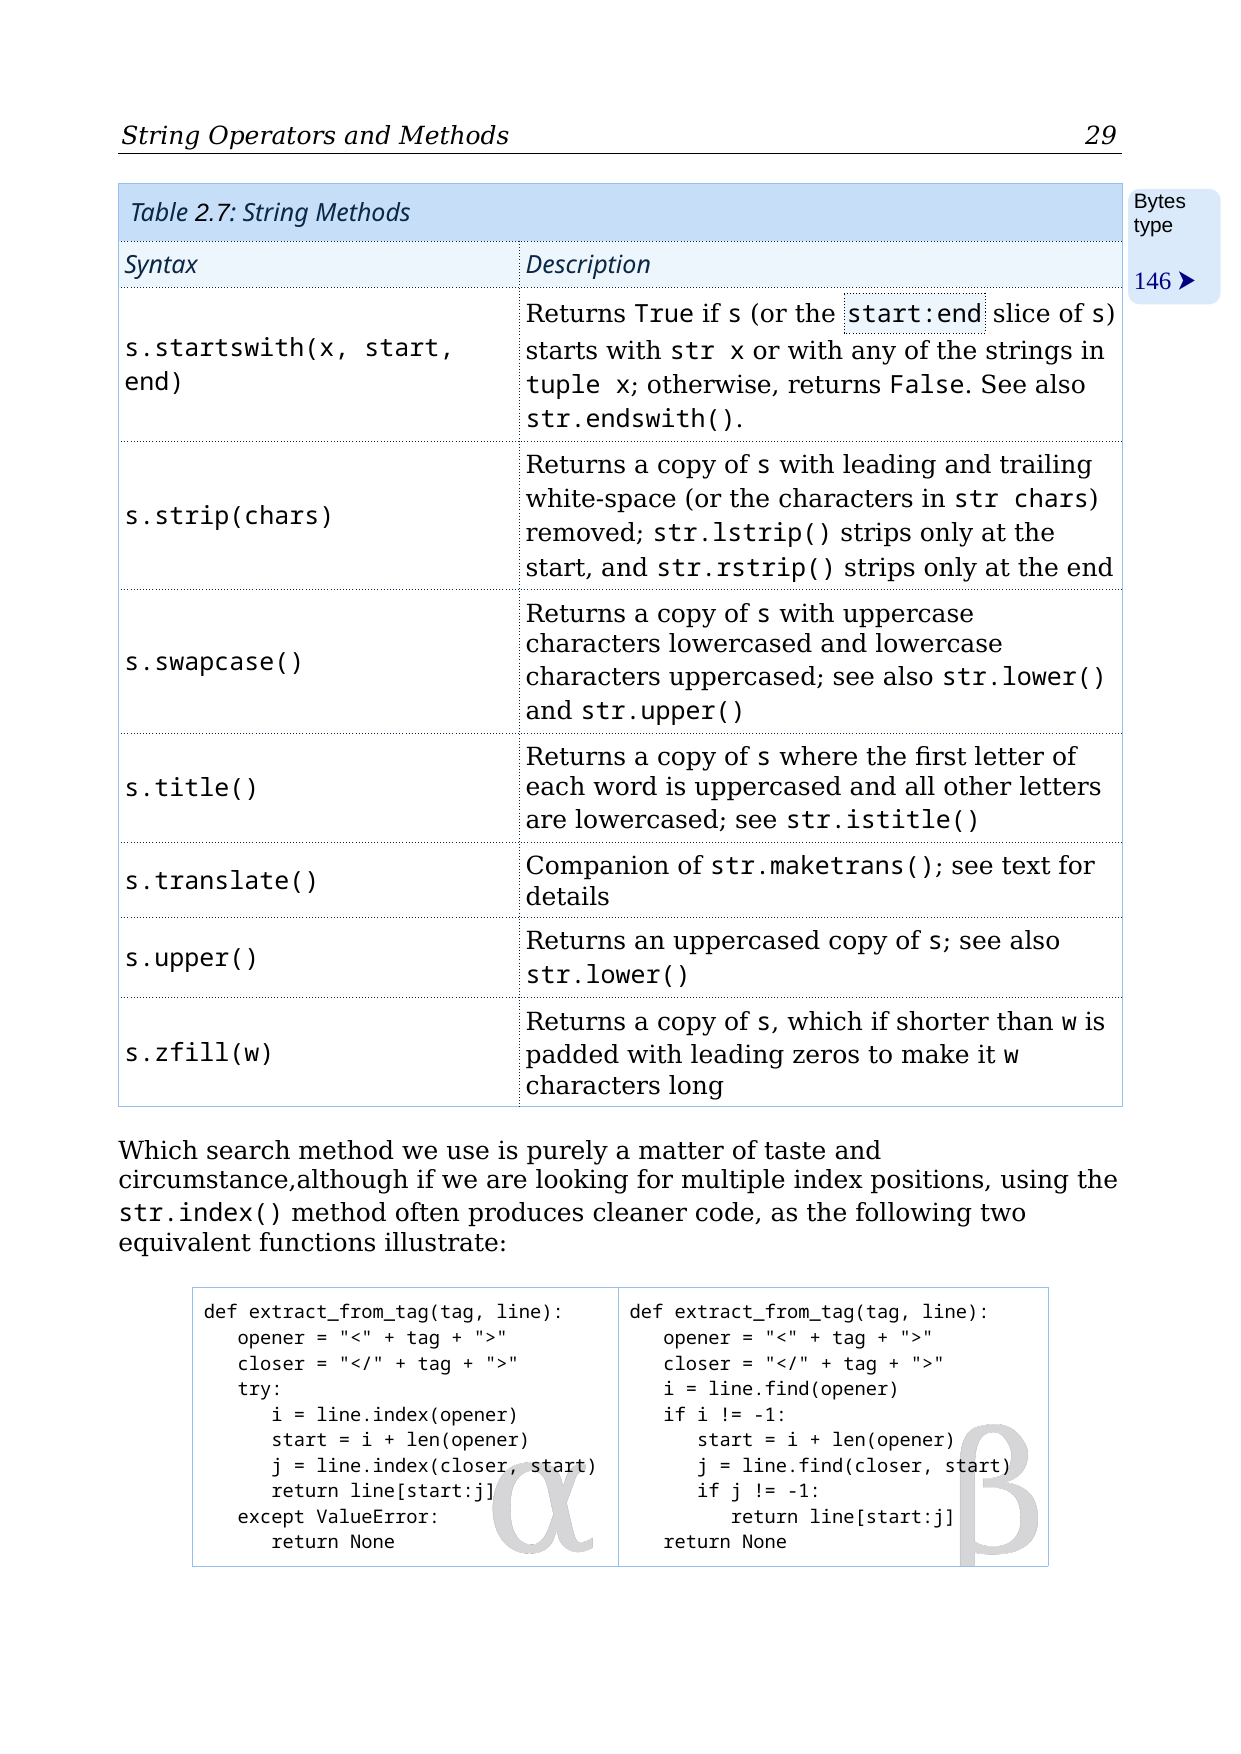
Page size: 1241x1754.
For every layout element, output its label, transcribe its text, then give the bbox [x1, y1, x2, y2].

table_header Table 2.7: String Methods [119, 184, 1122, 241]
table_cell s.strip(chars) [119, 441, 519, 589]
table_cell s.title() [119, 733, 519, 842]
table_header def extract_from_tag(tag, line): opener = "<" + tag + ">" closer = "</" + tag + ">" i = line.find(opener) if i != -1: start = i + len(opener) j = line.find(closer, start) if j != -1: return line[start:j] return None [619, 1288, 1048, 1566]
table_cell s.swapcase() [119, 589, 519, 732]
table_cell s.upper() [119, 917, 519, 997]
table_cell Companion of str.maketrans(); see text for details [520, 842, 1122, 917]
table_cell Returns a copy of s, which if shorter than w is padded with leading zeros to make it w characters long [520, 997, 1122, 1106]
table_cell Returns a copy of s where the first letter of each word is uppercased and all other letters are lowercased; see str.istitle() [520, 733, 1122, 842]
table_cell s.translate() [119, 842, 519, 917]
table_cell Description [520, 241, 1122, 287]
table_header def extract_from_tag(tag, line): opener = "<" + tag + ">" closer = "</" + tag + ">" try: i = line.index(opener) start = i + len(opener) j = line.index(closer, start) return line[start:j] except ValueError: return None [193, 1288, 618, 1566]
table_cell Returns a copy of s with uppercase characters lowercased and lowercase characters uppercased; see also str.lower() and str.upper() [520, 589, 1122, 732]
table_cell Syntax [119, 241, 519, 287]
table_cell s.startswith(x, start, end) [119, 287, 519, 441]
table_cell Returns True if s (or the start:end slice of s) starts with str x or with any of the strings in tuple x; otherwise, returns False. See also str.endswith(). [520, 287, 1122, 441]
text Which search method we use is purely a matter of taste and circumstance,although if we are looking for multiple index positions, using the str.index() method often produces cleaner code, as the following two equivalent functions illustrate: [118, 1136, 1122, 1257]
table_cell Returns an uppercased copy of s; see also str.lower() [520, 917, 1122, 997]
table_cell Returns a copy of s with leading and trailing white-space (or the characters in str chars) removed; str.lstrip() strips only at the start, and str.rstrip() strips only at the end [520, 441, 1122, 589]
table_cell s.zfill(w) [119, 997, 519, 1106]
